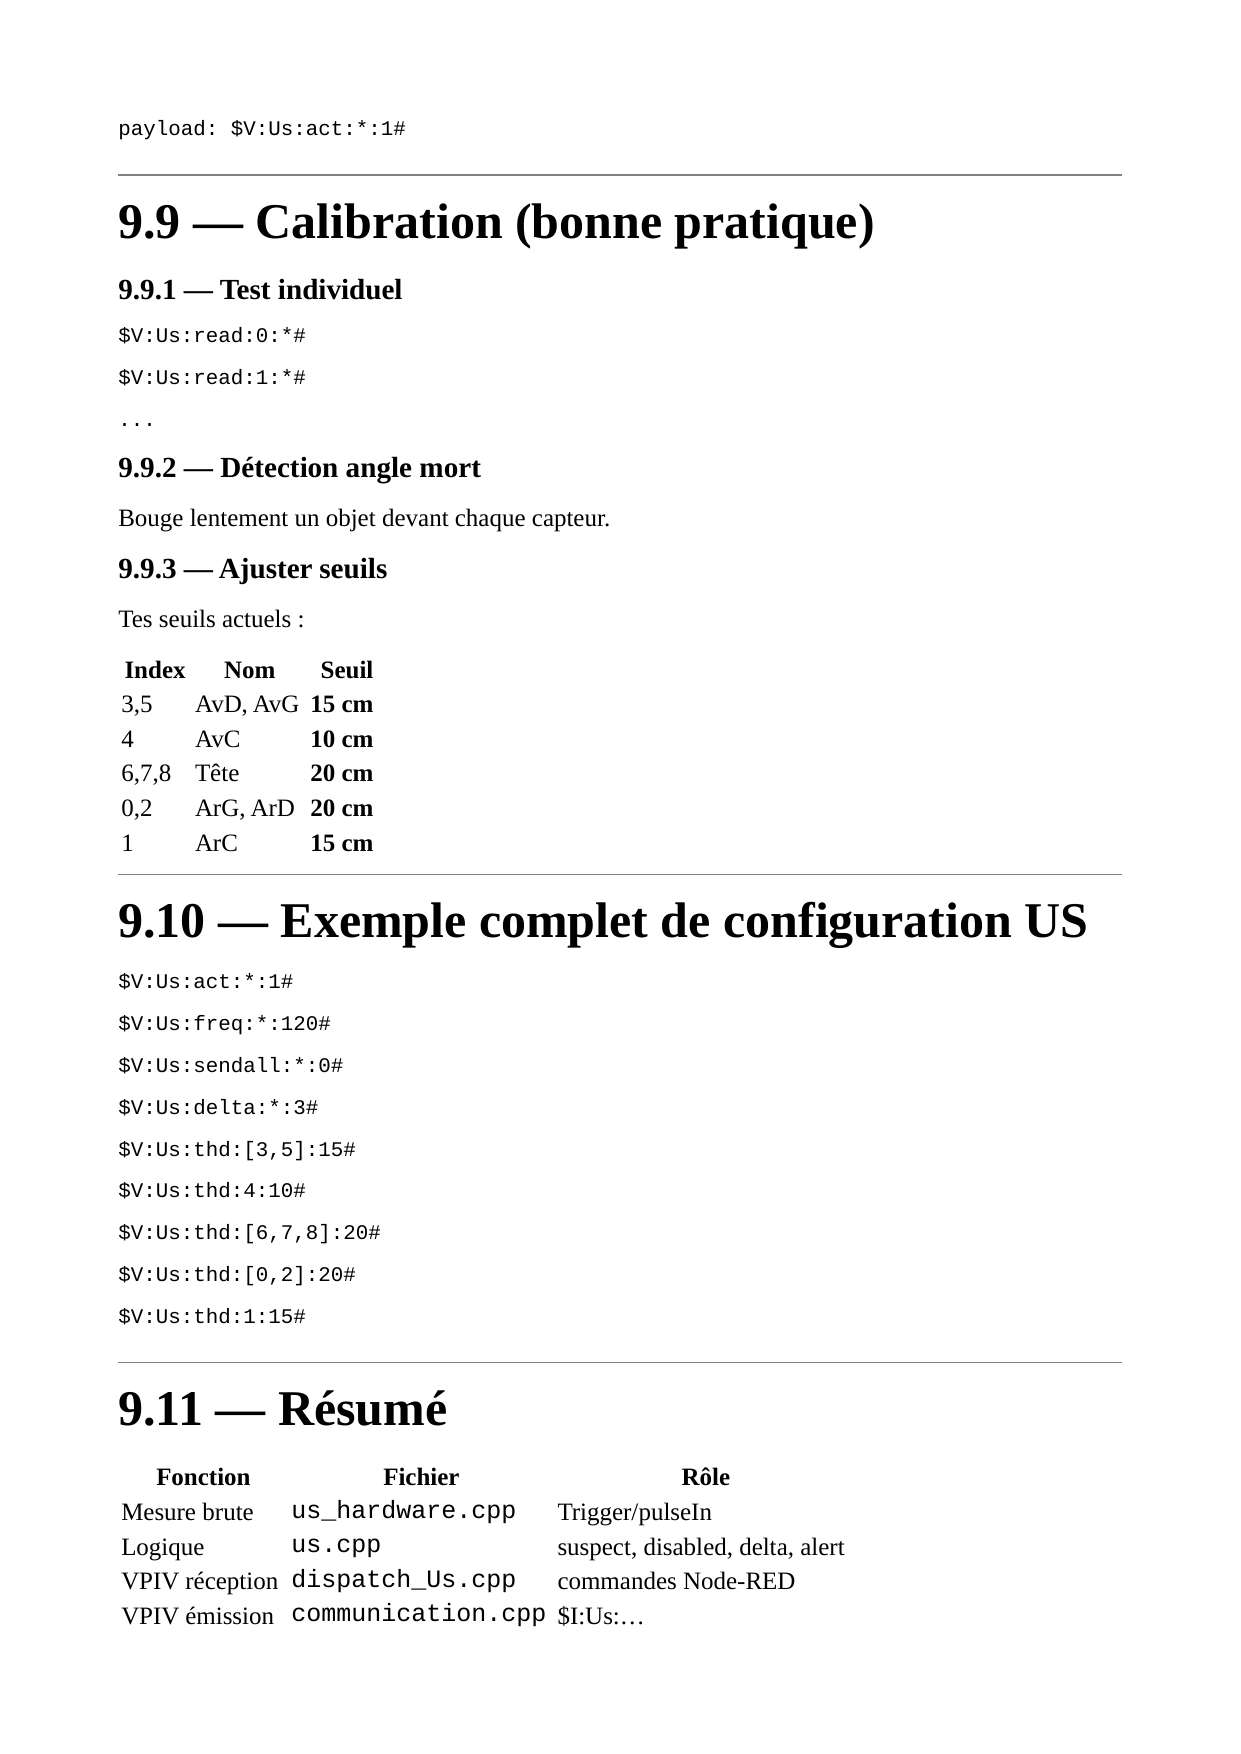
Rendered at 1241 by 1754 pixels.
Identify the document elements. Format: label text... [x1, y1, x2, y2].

text $V:Us:thd:[6,7,8]:20# [118, 1222, 1122, 1246]
table_cell us_hardware.cpp [288, 1494, 554, 1529]
table_cell AvC [192, 721, 307, 756]
table_cell 20 cm [307, 790, 386, 825]
subtitle 9.9.2 — Détection angle mort [118, 450, 1122, 484]
text $V:Us:sendall:*:0# [118, 1055, 1122, 1079]
table_header Fonction [118, 1460, 288, 1494]
table_header Index [118, 652, 192, 686]
table_header Seuil [307, 652, 386, 686]
table_header Fichier [288, 1460, 554, 1494]
subtitle 9.9.3 — Ajuster seuils [118, 551, 1122, 585]
table_cell Trigger/pulseIn [554, 1494, 857, 1529]
text $V:Us:read:1:*# [118, 367, 1122, 391]
table_cell 15 cm [307, 686, 386, 721]
table_header Nom [192, 652, 307, 686]
table_cell Tête [192, 756, 307, 790]
table_cell ArC [192, 825, 307, 859]
subtitle 9.11 — Résumé [118, 1379, 1122, 1436]
table_cell dispatch_Us.cpp [288, 1563, 554, 1598]
table_cell $I:Us:… [554, 1598, 857, 1632]
subtitle 9.9 — Calibration (bonne pratique) [118, 191, 1122, 249]
subtitle 9.9.1 — Test individuel [118, 272, 1122, 306]
table_cell 10 cm [307, 721, 386, 756]
table_cell VPIV émission [118, 1598, 288, 1632]
text $V:Us:act:*:1# [118, 971, 1122, 995]
text $V:Us:thd:[0,2]:20# [118, 1264, 1122, 1287]
table_cell VPIV réception [118, 1563, 288, 1598]
table_cell 15 cm [307, 825, 386, 859]
table_cell ArG, ArD [192, 790, 307, 825]
text Tes seuils actuels : [118, 604, 1122, 633]
table_cell Logique [118, 1529, 288, 1563]
text $V:Us:thd:4:10# [118, 1180, 1122, 1204]
subtitle 9.10 — Exemple complet de configuration US [118, 891, 1122, 948]
text $V:Us:freq:*:120# [118, 1013, 1122, 1037]
table_cell 4 [118, 721, 192, 756]
text $V:Us:delta:*:3# [118, 1097, 1122, 1120]
table_cell 3,5 [118, 686, 192, 721]
text $V:Us:thd:1:15# [118, 1306, 1122, 1329]
text Bouge lentement un objet devant chaque capteur. [118, 503, 1122, 532]
table_cell suspect, disabled, delta, alert [554, 1529, 857, 1563]
table_cell 6,7,8 [118, 756, 192, 790]
table_header Rôle [554, 1460, 857, 1494]
table_cell commandes Node-RED [554, 1563, 857, 1598]
text $V:Us:read:0:*# [118, 325, 1122, 349]
table_cell 0,2 [118, 790, 192, 825]
table_cell communication.cpp [288, 1598, 554, 1632]
table_cell Mesure brute [118, 1494, 288, 1529]
table_cell 20 cm [307, 756, 386, 790]
text $V:Us:thd:[3,5]:15# [118, 1138, 1122, 1162]
text ... [118, 409, 1122, 432]
text payload: $V:Us:act:*:1# [118, 118, 1122, 142]
table_cell AvD, AvG [192, 686, 307, 721]
table_cell 1 [118, 825, 192, 859]
table_cell us.cpp [288, 1529, 554, 1563]
